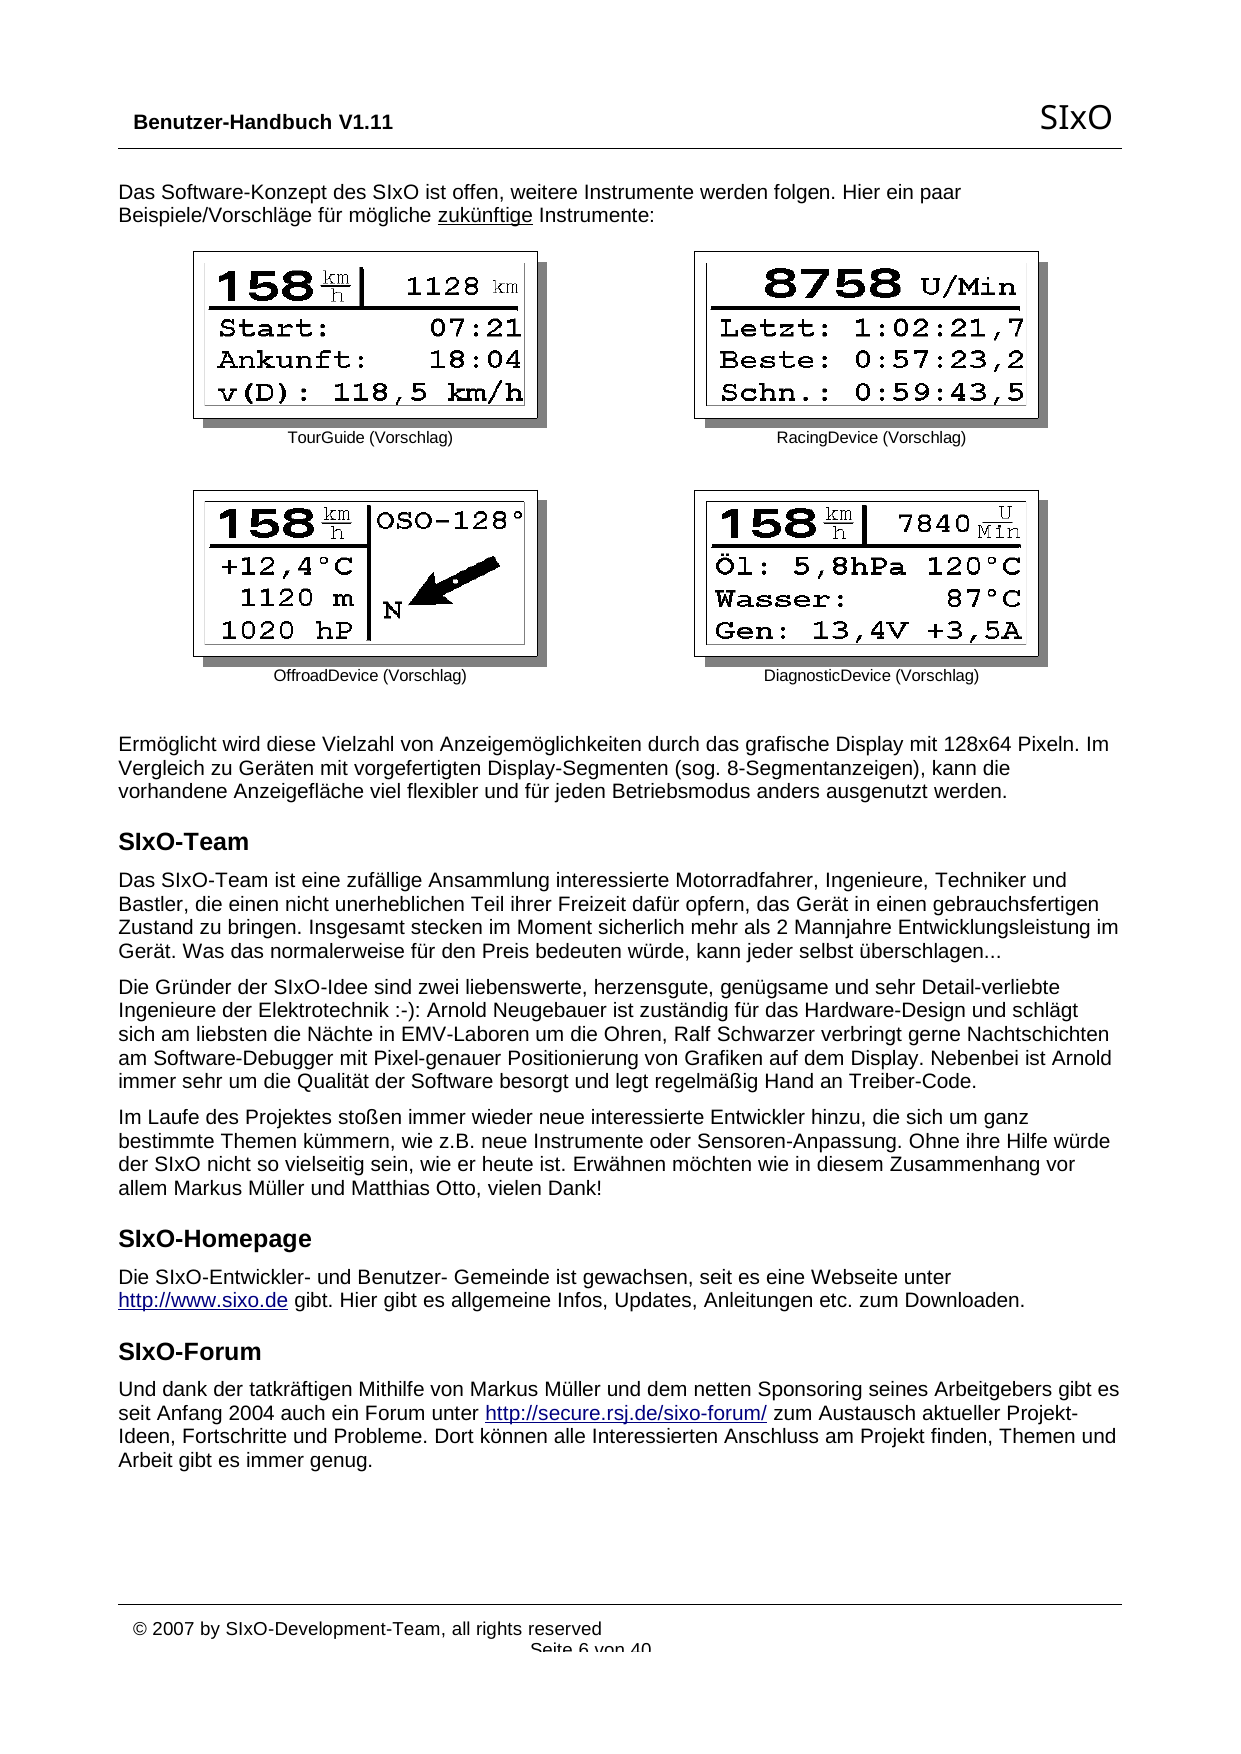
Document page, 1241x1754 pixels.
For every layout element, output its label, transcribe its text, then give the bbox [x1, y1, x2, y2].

table_cell [120, 484, 621, 691]
table_header [621, 245, 1122, 484]
subtitle SIxO-Forum [118, 1337, 1122, 1365]
subtitle SIxO-Homepage [118, 1225, 1122, 1253]
text Das SIxO-Team ist eine zufällige Ansammlung interessierte Motorradfahrer, Ingenieure, Techniker und Bastler, die einen nicht unerheblichen Teil ihrer Freizeit dafür opfern, das Gerät in einen gebrauchsfertigen Zustand zu bringen. Insgesamt stecken im Moment sicherlich mehr als 2 Mannjahre Entwicklungsleistung im Gerät. Was das normalerweise für den Preis bedeuten würde, kann jeder selbst überschlagen... [118, 869, 1122, 963]
table_cell [621, 484, 1122, 691]
table_header [120, 245, 621, 484]
text Ermöglicht wird diese Vielzahl von Anzeigemöglichkeiten durch das grafische Display mit 128x64 Pixeln. Im Vergleich zu Geräten mit vorgefertigten Display-Segmenten (sog. 8-Segmentanzeigen), kann die vorhandene Anzeigefläche viel flexibler und für jeden Betriebsmodus anders ausgenutzt werden. [118, 733, 1122, 803]
text Und dank der tatkräftigen Mithilfe von Markus Müller und dem netten Sponsoring seines Arbeitgebers gibt es seit Anfang 2004 auch ein Forum unter http://secure.rsj.de/sixo-forum/ zum Austausch aktueller Projekt-Ideen, Fortschritte und Probleme. Dort können alle Interessierten Anschluss am Projekt finden, Themen und Arbeit gibt es immer genug. [118, 1378, 1122, 1472]
text Die Gründer der SIxO-Idee sind zwei liebenswerte, herzensgute, genügsame und sehr Detail-verliebte Ingenieure der Elektrotechnik :-): Arnold Neugebauer ist zuständig für das Hardware-Design und schlägt sich am liebsten die Nächte in EMV-Laboren um die Ohren, Ralf Schwarzer verbringt gerne Nachtschichten am Software-Debugger mit Pixel-genauer Positionierung von Grafiken auf dem Display. Nebenbei ist Arnold immer sehr um die Qualität der Software besorgt und legt regelmäßig Hand an Treiber-Code. [118, 975, 1122, 1093]
picture [706, 501, 1027, 645]
text Im Laufe des Projektes stoßen immer wieder neue interessierte Entwickler hinzu, die sich um ganz bestimmte Themen kümmern, wie z.B. neue Instrumente oder Sensoren-Anpassung. Ohne ihre Hilfe würde der SIxO nicht so vielseitig sein, wie er heute ist. Erwähnen möchten wie in diesem Zusammenhang vor allem Markus Müller und Matthias Otto, vielen Dank! [118, 1106, 1122, 1200]
picture [204, 263, 525, 406]
subtitle SIxO-Team [118, 828, 1122, 856]
text Das Software-Konzept des SIxO ist offen, weitere Instrumente werden folgen. Hier ein paar Beispiele/Vorschläge für mögliche zukünftige Instrumente: [118, 180, 1122, 227]
text Die SIxO-Entwickler- und Benutzer- Gemeinde ist gewachsen, seit es eine Webseite unter http://www.sixo.de gibt. Hier gibt es allgemeine Infos, Updates, Anleitungen etc. zum Downloaden. [118, 1265, 1122, 1312]
picture [706, 263, 1027, 406]
picture [204, 501, 525, 645]
